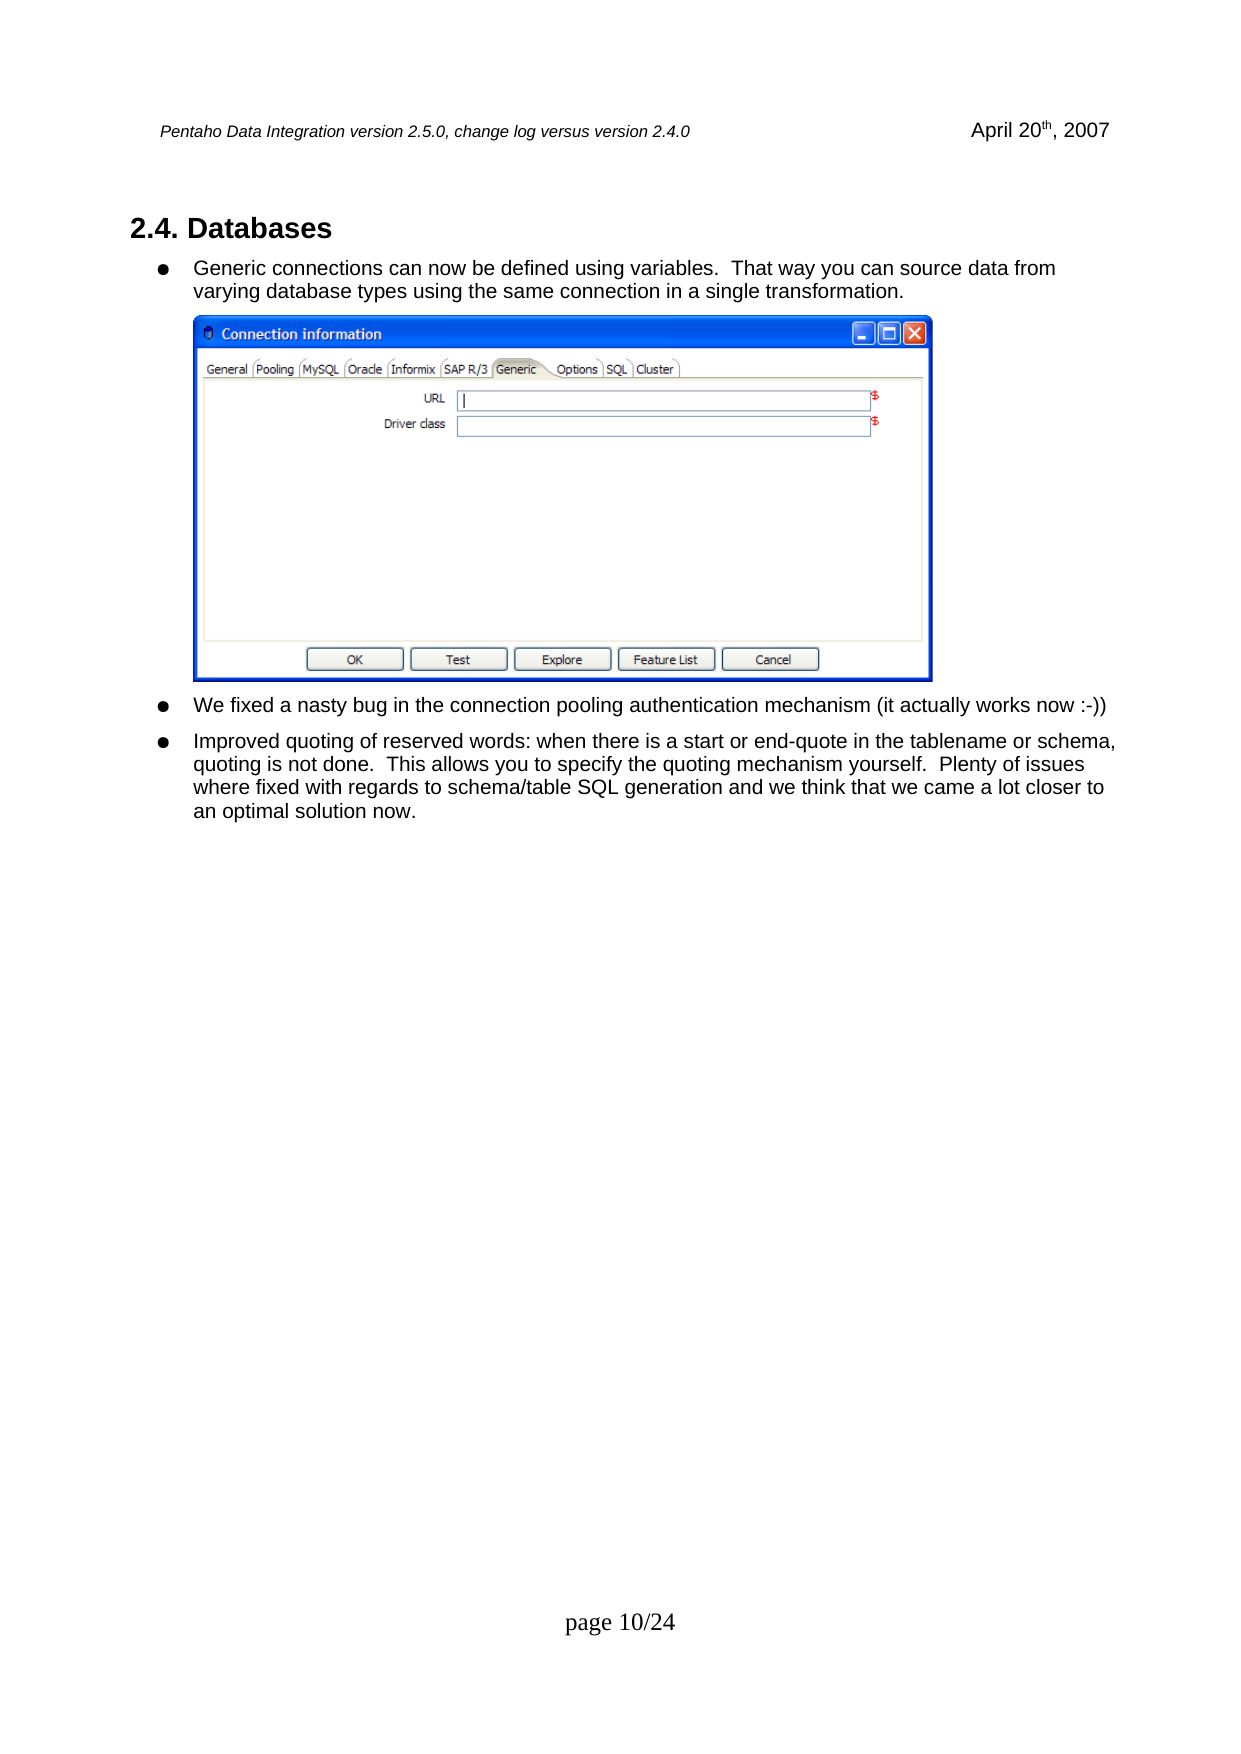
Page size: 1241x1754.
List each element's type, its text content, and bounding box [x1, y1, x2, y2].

list Generic connections can now be defined using variables. That way you can source data from varying database types using the same connection in a single transformation. [156, 257, 1122, 303]
list Improved quoting of reserved words: when there is a start or end-quote in the tablename or schema, quoting is not done. This allows you to specify the quoting mechanism yourself. Plenty of issues where fixed with regards to schema/table SQL generation and we think that we came a lot closer to an optimal solution now. [156, 729, 1122, 822]
list We fixed a nasty bug in the connection pooling authentication mechanism (it actually works now :-)) [156, 694, 1122, 717]
picture [193, 315, 933, 682]
subtitle Databases [130, 212, 1122, 245]
